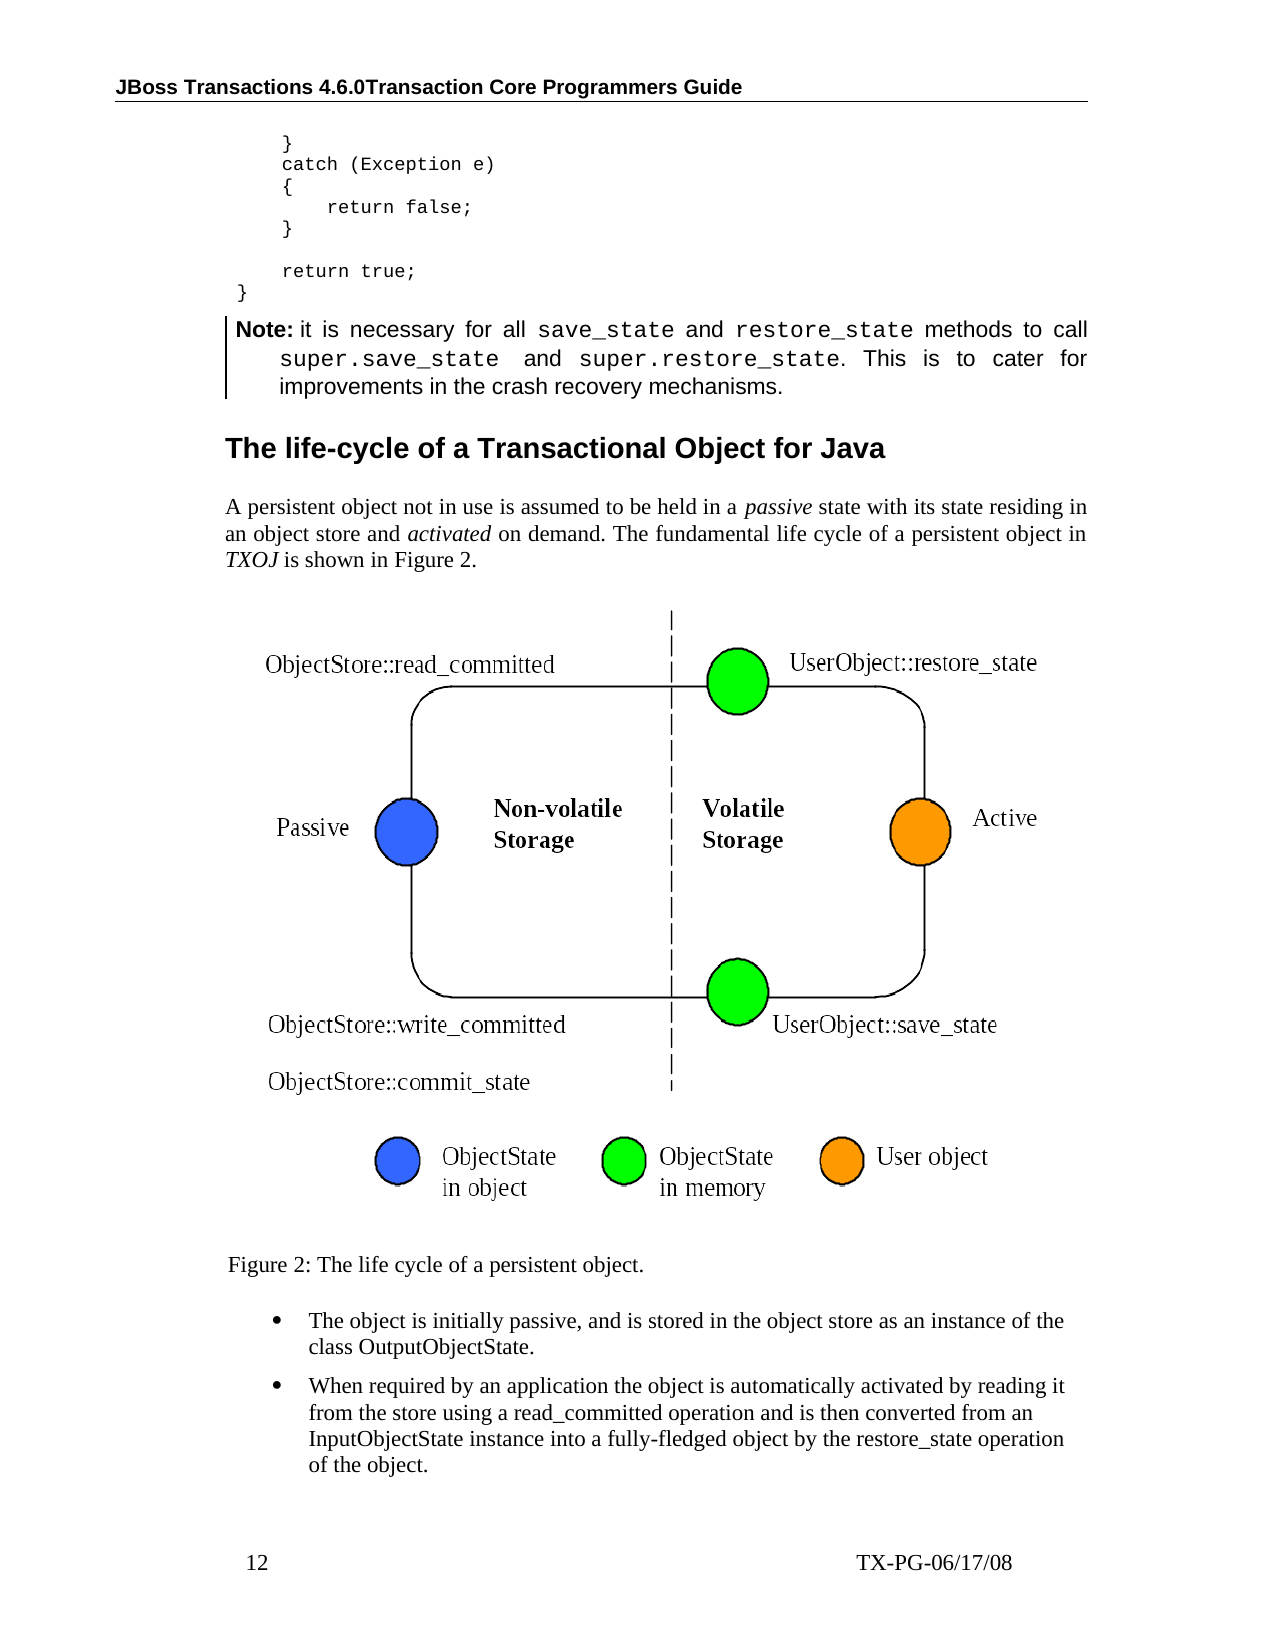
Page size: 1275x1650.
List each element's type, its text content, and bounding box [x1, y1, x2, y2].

text A persistent object not in use is assumed to be held in a passive state with its state residing in an object store and activated on demand. The fundamental life cycle of a persistent object in TXOJ is shown in Figure 2. [225, 493, 1088, 572]
list The object is initially passive, and is stored in the object store as an instance of the class OutputObjectState. [273, 1307, 1088, 1360]
list When required by an application the object is automatically activated by reading it from the store using a read_committed operation and is then converted from an InputObjectState instance into a fully-fledged object by the restore_state operation of the object. [273, 1372, 1088, 1478]
text } catch (Exception e) { return false; } return true; } [237, 134, 1088, 304]
list it is necessary for all save_state and restore_state methods to call super.save_state and super.restore_state. This is to cater for improvements in the crash recovery mechanisms. [227, 316, 1088, 399]
subtitle The life-cycle of a Transactional Object for Java [225, 431, 1088, 464]
text Figure 2: The life cycle of a persistent object. [228, 1251, 1088, 1278]
